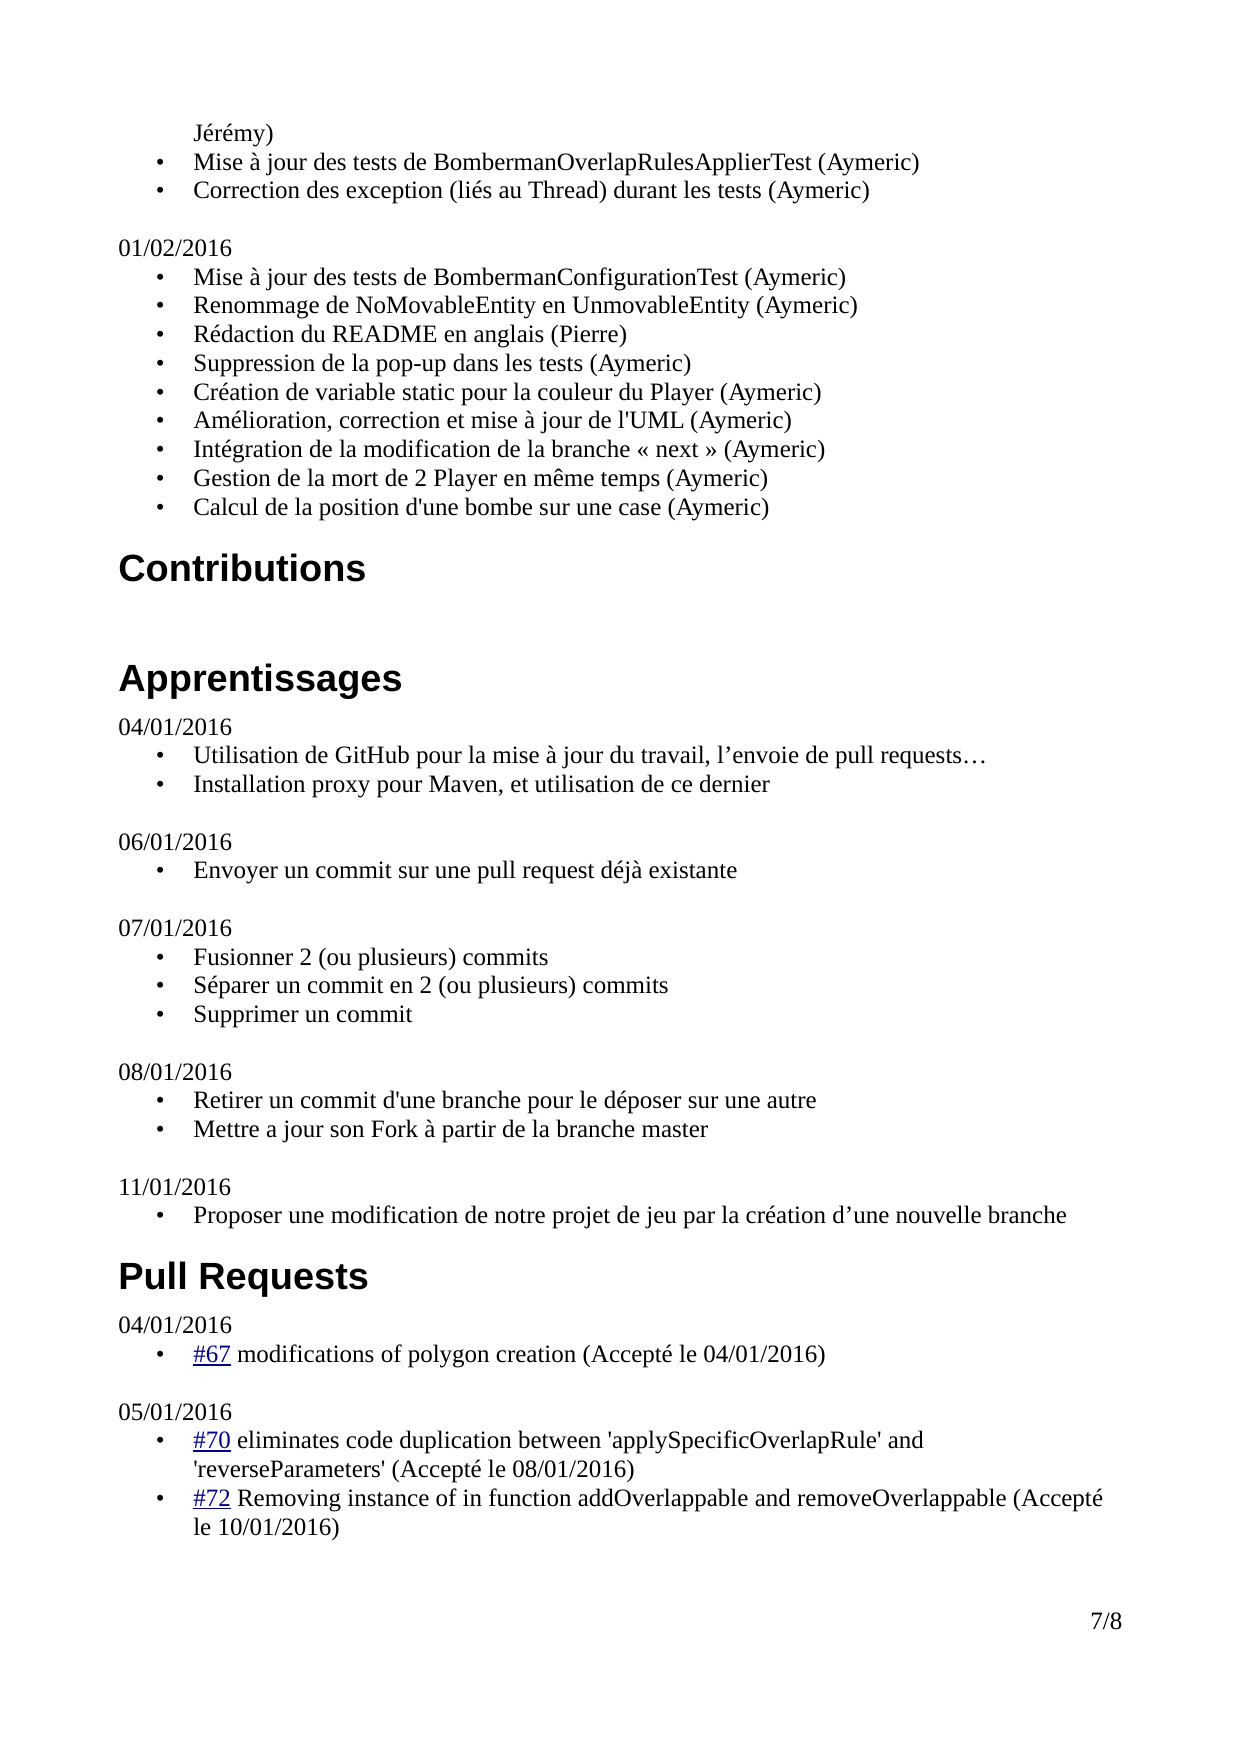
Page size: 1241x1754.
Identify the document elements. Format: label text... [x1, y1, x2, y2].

list Gestion de la mort de 2 Player en même temps (Aymeric) [156, 463, 1122, 492]
list Envoyer un commit sur une pull request déjà existante [156, 855, 1122, 884]
list Calcul de la position d'une bombe sur une case (Aymeric) [156, 492, 1122, 521]
subtitle Contributions [118, 546, 1122, 589]
list Mise à jour des tests de BombermanConfigurationTest (Aymeric) [156, 262, 1122, 291]
list Création de variable static pour la couleur du Player (Aymeric) [156, 377, 1122, 406]
text 01/02/2016 [118, 233, 1122, 262]
text 04/01/2016 [118, 712, 1122, 740]
list #67 modifications of polygon creation (Accepté le 04/01/2016) [156, 1339, 1122, 1368]
list Renommage de NoMovableEntity en UnmovableEntity (Aymeric) [156, 291, 1122, 319]
list Amélioration, correction et mise à jour de l'UML (Aymeric) [156, 406, 1122, 434]
list Fusionner 2 (ou plusieurs) commits [156, 942, 1122, 970]
list Supprimer un commit [156, 999, 1122, 1028]
list Séparer un commit en 2 (ou plusieurs) commits [156, 970, 1122, 999]
text 11/01/2016 [118, 1172, 1122, 1200]
subtitle Pull Requests [118, 1254, 1122, 1298]
list Installation proxy pour Maven, et utilisation de ce dernier [156, 769, 1122, 798]
text 05/01/2016 [118, 1397, 1122, 1425]
list Intégration de la modification de la branche « next » (Aymeric) [156, 434, 1122, 463]
list Proposer une modification de notre projet de jeu par la création d’une nouvelle branche [156, 1200, 1122, 1229]
list Retirer un commit d'une branche pour le déposer sur une autre [156, 1085, 1122, 1114]
text 07/01/2016 [118, 913, 1122, 942]
list Suppression de la pop-up dans les tests (Aymeric) [156, 348, 1122, 377]
text 04/01/2016 [118, 1310, 1122, 1339]
list Correction des exception (liés au Thread) durant les tests (Aymeric) [156, 176, 1122, 204]
list Rédaction du README en anglais (Pierre) [156, 319, 1122, 348]
subtitle Apprentissages [118, 656, 1122, 699]
list Jérémy) [156, 118, 1122, 147]
list Mise à jour des tests de BombermanOverlapRulesApplierTest (Aymeric) [156, 147, 1122, 176]
text 06/01/2016 [118, 827, 1122, 855]
list #72 Removing instance of in function addOverlappable and removeOverlappable (Accepté le 10/01/2016) [156, 1483, 1122, 1540]
list Utilisation de GitHub pour la mise à jour du travail, l’envoie de pull requests… [156, 740, 1122, 769]
text 08/01/2016 [118, 1057, 1122, 1085]
list Mettre a jour son Fork à partir de la branche master [156, 1114, 1122, 1143]
list #70 eliminates code duplication between 'applySpecificOverlapRule' and 'reverseParameters' (Accepté le 08/01/2016) [156, 1425, 1122, 1483]
